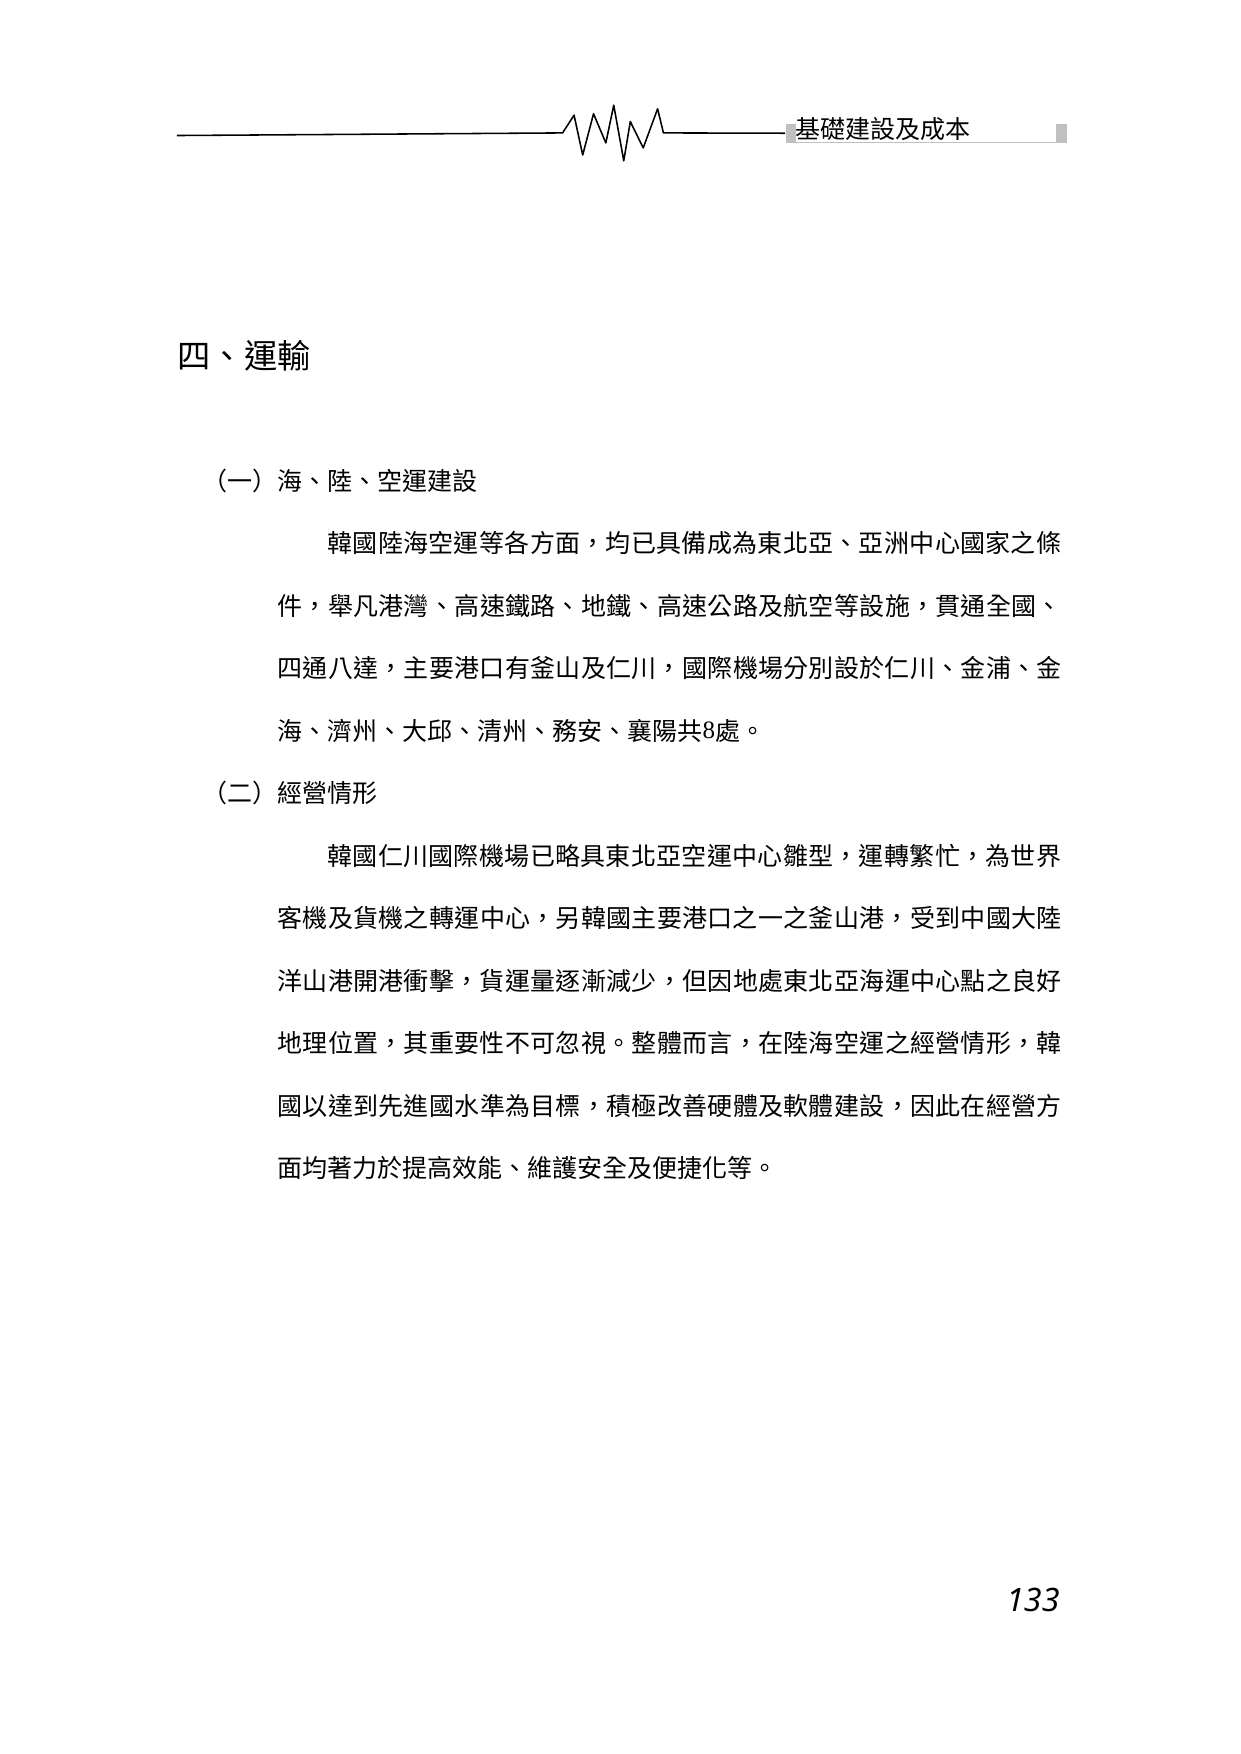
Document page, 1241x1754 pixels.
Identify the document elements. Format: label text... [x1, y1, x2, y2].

text 韓國陸海空運等各方面，均已具備成為東北亞、亞洲中心國家之條件，舉凡港灣、高速鐵路、地鐵、高速公路及航空等設施，貫通全國、四通八達，主要港口有釜山及仁川，國際機場分別設於仁川、金浦、金海、濟州、大邱、清州、務安、襄陽共8處。 [277, 500, 1063, 750]
text （一）海、陸、空運建設 [202, 438, 1063, 500]
text 四、運輸 [177, 313, 1063, 375]
text 韓國仁川國際機場已略具東北亞空運中心雛型，運轉繁忙，為世界客機及貨機之轉運中心，另韓國主要港口之一之釜山港，受到中國大陸洋山港開港衝擊，貨運量逐漸減少，但因地處東北亞海運中心點之良好地理位置，其重要性不可忽視。整體而言，在陸海空運之經營情形，韓國以達到先進國水準為目標，積極改善硬體及軟體建設，因此在經營方面均著力於提高效能、維護安全及便捷化等。 [277, 813, 1063, 1188]
text （二）經營情形 [202, 750, 1063, 813]
